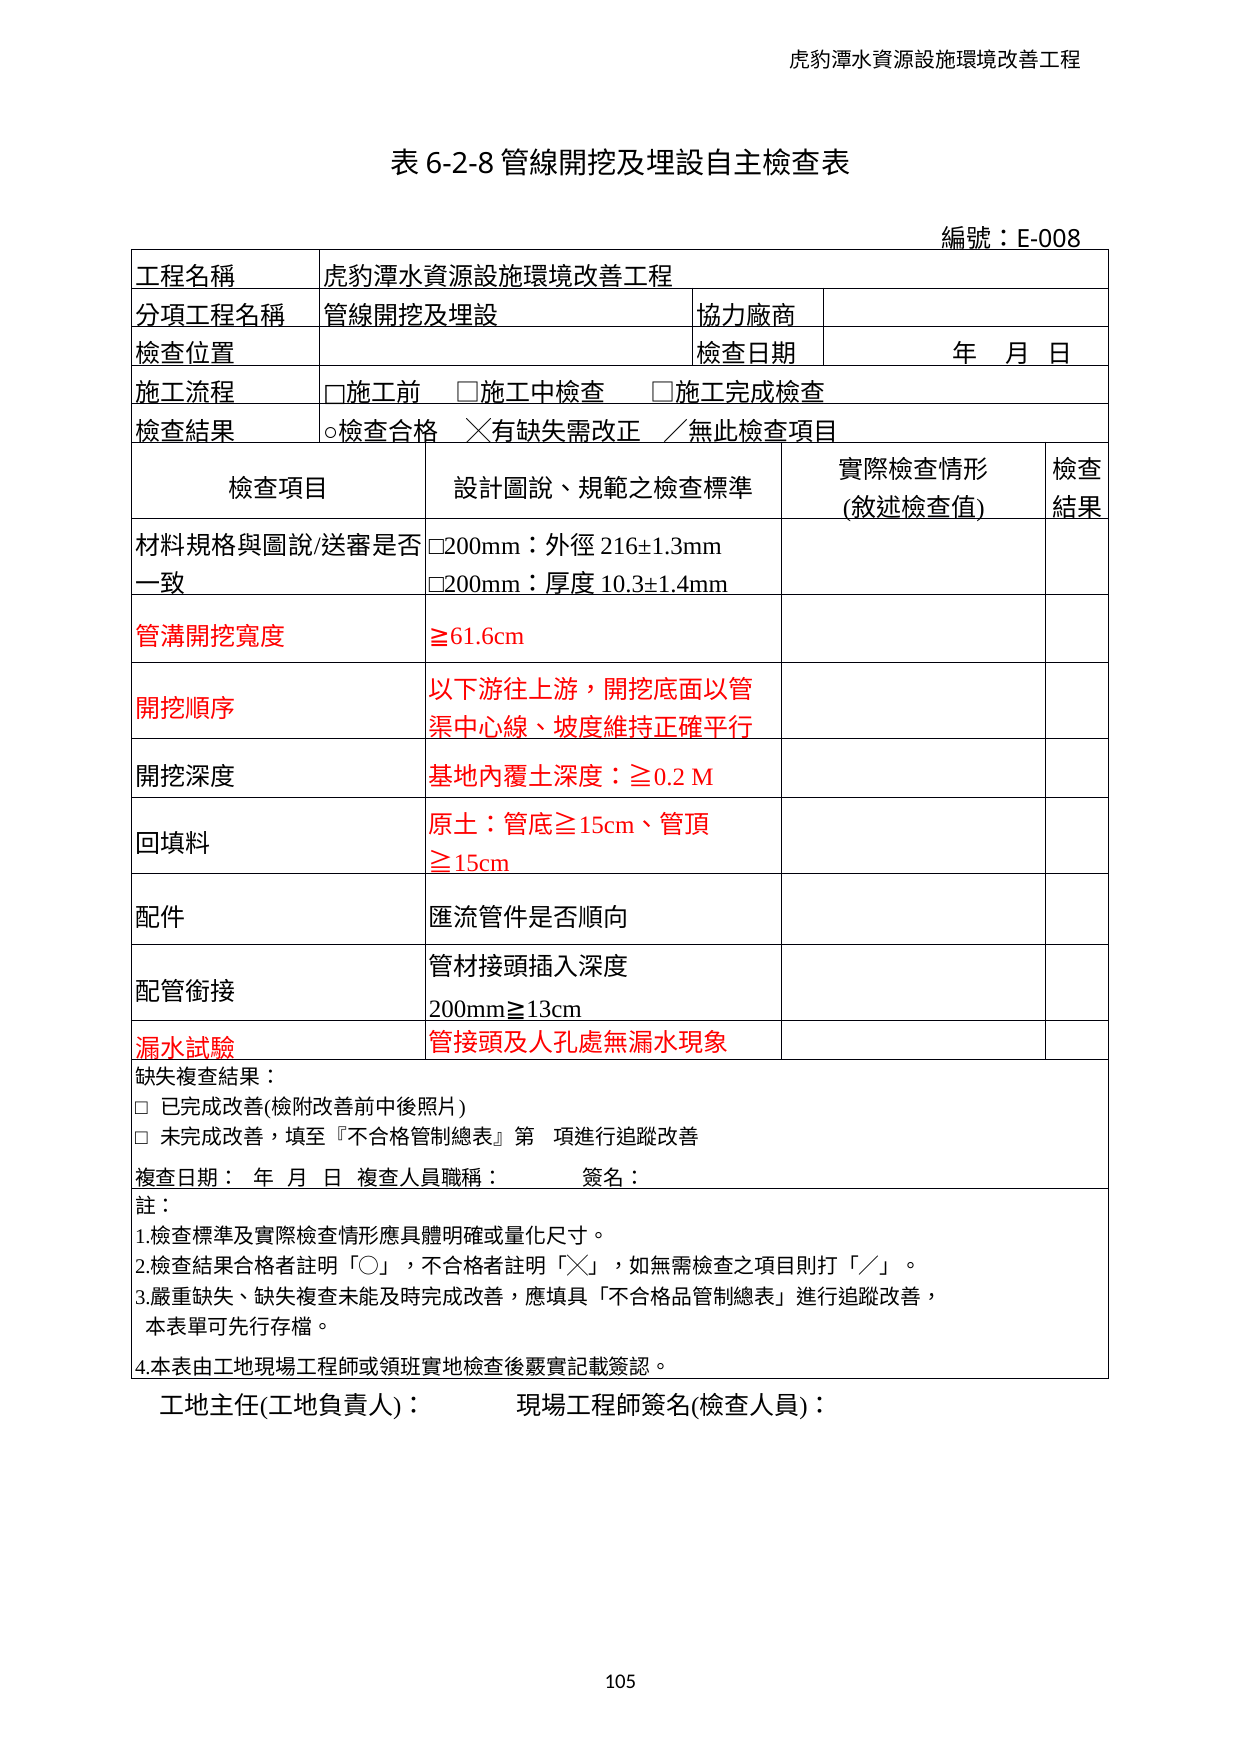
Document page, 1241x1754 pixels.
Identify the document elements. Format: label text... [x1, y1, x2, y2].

table_cell □200mm：外徑216±1.3mm □200mm：厚度10.3±1.4mm [426, 519, 781, 594]
table_cell 檢查結果 [132, 404, 319, 442]
table_cell [782, 595, 1045, 662]
table_cell ≧61.6cm [426, 595, 781, 662]
table_header 工程名稱 [132, 250, 319, 287]
table_cell 註： 1.檢查標準及實際檢查情形應具體明確或量化尺寸。 2.檢查結果合格者註明「○」，不合格者註明「╳」，如無需檢查之項目則打「／」。 3.嚴重缺失、缺失複查未能及時完成改善，應填具「不合格品管制總表」進行追蹤改善， 本表單可先行存檔。 4.本表由工地現場工程師或領班實地檢查後覈實記載簽認。 [132, 1189, 1108, 1378]
table_cell 配件 [132, 874, 425, 944]
table_cell [1046, 519, 1108, 594]
table_cell [1046, 798, 1108, 873]
table_cell 原土：管底≧15cm、管頂≧15cm [426, 798, 781, 873]
table_cell 協力廠商 [693, 289, 823, 326]
table_cell 施工流程 [132, 366, 319, 403]
table_header 虎豹潭水資源設施環境改善工程 [320, 250, 1108, 287]
table_cell 檢查結果 [1046, 443, 1108, 518]
table_cell [1046, 874, 1108, 944]
table_cell [1046, 945, 1108, 1020]
table_cell 基地內覆土深度：≧0.2 M [426, 739, 781, 797]
table_cell [1046, 595, 1108, 662]
table_cell [320, 327, 692, 364]
table_cell [1046, 739, 1108, 797]
table_cell 管線開挖及埋設 [320, 289, 692, 326]
table_cell 設計圖說、規範之檢查標準 [426, 443, 781, 518]
table_cell 材料規格與圖說/送審是否一致 [132, 519, 425, 594]
table_cell [1046, 1021, 1108, 1059]
table_cell [782, 1021, 1045, 1059]
table_cell [782, 519, 1045, 594]
list 編號：E-008 [159, 211, 1081, 249]
table_cell 分項工程名稱 [132, 289, 319, 326]
table_cell 檢查項目 [132, 443, 425, 518]
table_cell 匯流管件是否順向 [426, 874, 781, 944]
table_cell 管溝開挖寬度 [132, 595, 425, 662]
table_cell 管材接頭插入深度 200mm≧13cm [426, 945, 781, 1020]
table_cell [782, 945, 1045, 1020]
table_cell 實際檢查情形 (敘述檢查值) [782, 443, 1045, 518]
table_cell 以下游往上游，開挖底面以管渠中心線、坡度維持正確平行 [426, 663, 781, 738]
table_cell ○檢查合格 ╳有缺失需改正 ／無此檢查項目 [320, 404, 1108, 442]
table_cell 開挖順序 [132, 663, 425, 738]
table_cell 年 月 日 [824, 327, 1108, 364]
table_cell 漏水試驗 [132, 1021, 425, 1059]
table_cell [782, 798, 1045, 873]
table_cell 開挖深度 [132, 739, 425, 797]
table_cell □施工前 □施工中檢查 □施工完成檢查 [320, 366, 1108, 403]
subtitle 表6-2-8管線開挖及埋設自主檢查表 [159, 118, 1081, 193]
table_cell [782, 874, 1045, 944]
table_cell [782, 739, 1045, 797]
table_cell 配管銜接 [132, 945, 425, 1020]
table_cell 管接頭及人孔處無漏水現象 [426, 1021, 781, 1059]
text 工地主任(工地負責人)： 現場工程師簽名(檢查人員)： [159, 1379, 1081, 1416]
table_cell 回填料 [132, 798, 425, 873]
table_cell [1046, 663, 1108, 738]
table_cell [824, 289, 1108, 326]
table_cell 檢查位置 [132, 327, 319, 364]
table_cell 檢查日期 [693, 327, 823, 364]
table_cell [782, 663, 1045, 738]
table_cell 缺失複查結果： 已完成改善(檢附改善前中後照片) 未完成改善，填至『不合格管制總表』第 項進行追蹤改善 複查日期： 年 月 日 複查人員職稱： 簽名： [132, 1060, 1108, 1188]
